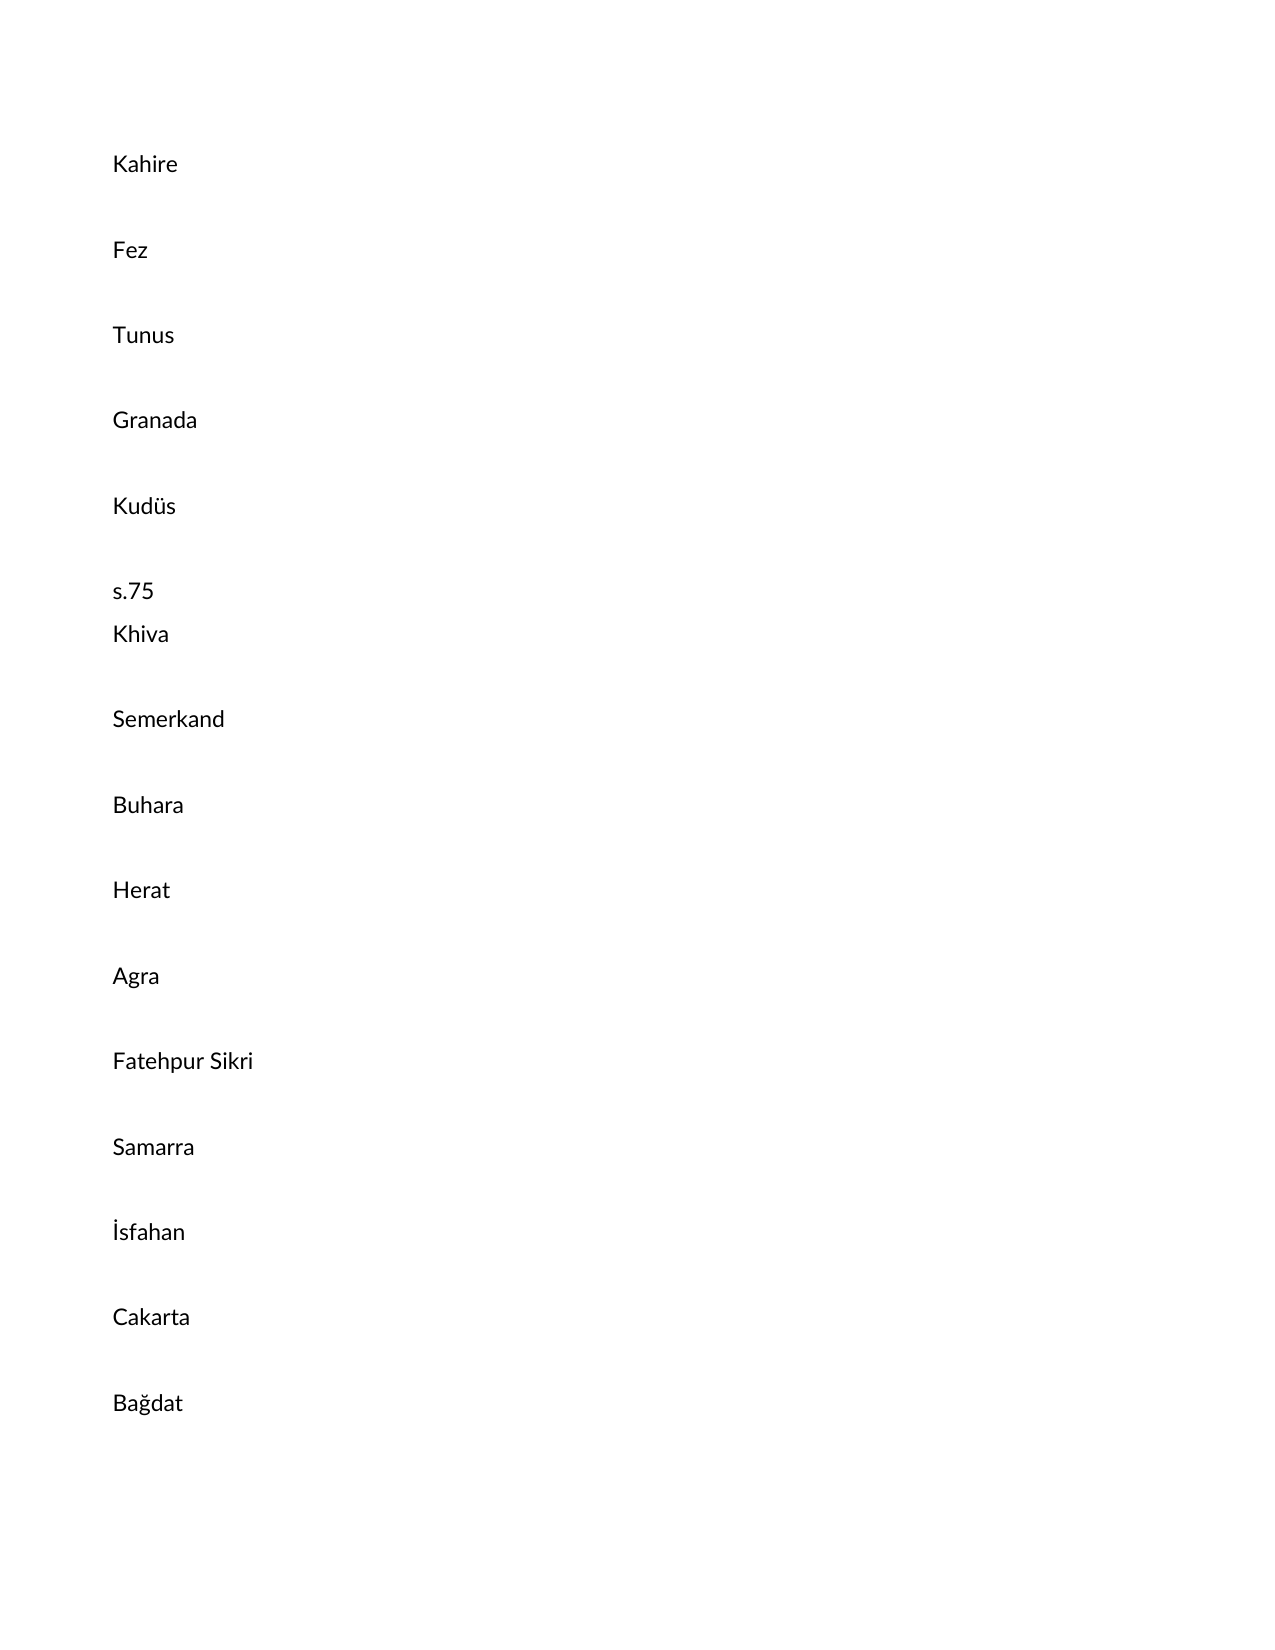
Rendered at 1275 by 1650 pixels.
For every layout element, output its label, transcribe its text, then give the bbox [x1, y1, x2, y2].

text Kudüs [75, 492, 1200, 519]
text Fez [75, 235, 1200, 263]
text Granada [75, 406, 1200, 434]
text Bağdat [75, 1388, 1200, 1416]
text Khiva [75, 620, 1200, 647]
text Tunus [75, 321, 1200, 348]
text Kahire [75, 150, 1200, 177]
text Agra [75, 961, 1200, 989]
text Buhara [75, 791, 1200, 818]
text İsfahan [75, 1218, 1200, 1245]
text Cakarta [75, 1303, 1200, 1331]
text s.75 [75, 577, 1200, 604]
text Fatehpur Sikri [75, 1047, 1200, 1074]
text Samarra [75, 1132, 1200, 1160]
text Herat [75, 876, 1200, 903]
text Semerkand [75, 705, 1200, 733]
